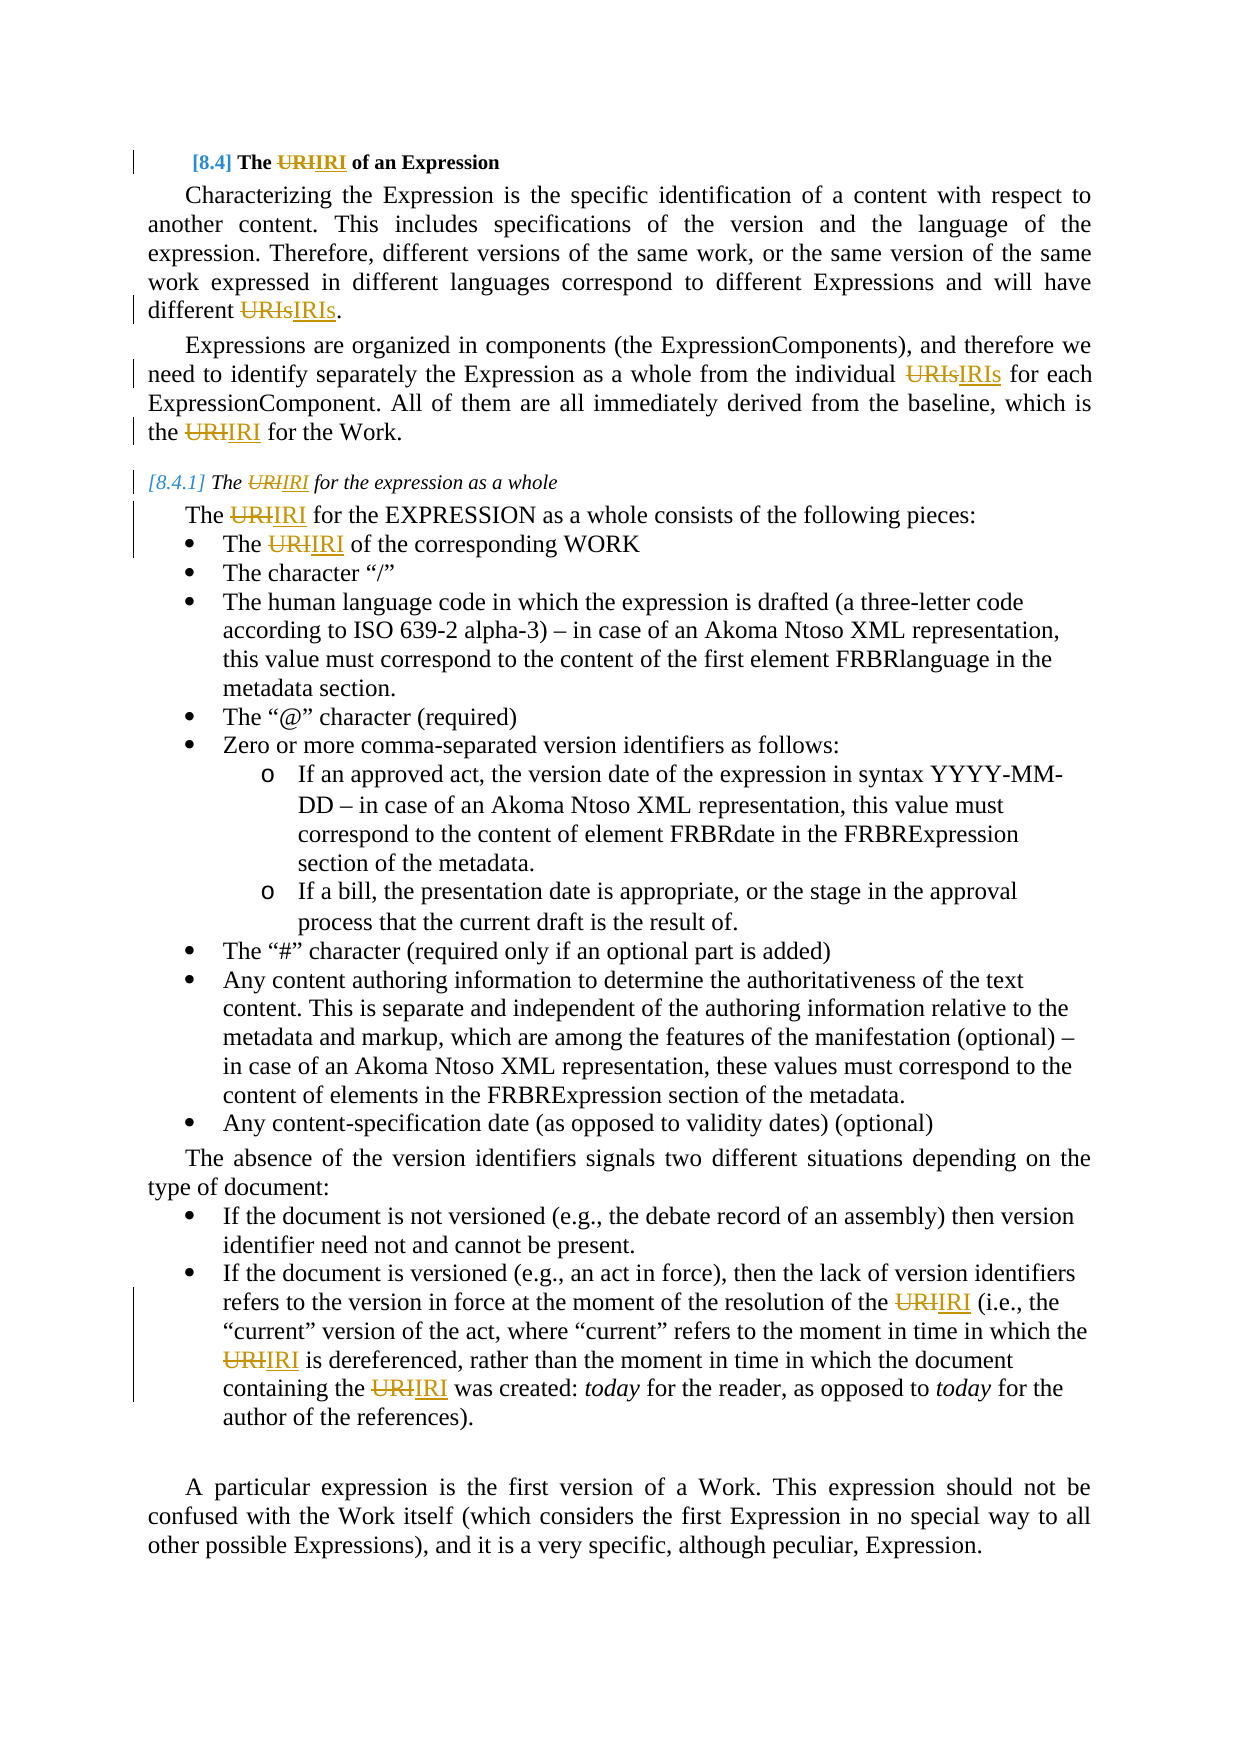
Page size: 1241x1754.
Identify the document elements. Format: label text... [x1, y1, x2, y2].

text The absence of the version identifiers signals two different situations depending on the type of document: [148, 1143, 1092, 1201]
list The “#” character (required only if an optional part is added) [185, 936, 1092, 965]
list The human language code in which the expression is drafted (a three-letter code according to ISO 639-2 alpha-3) – in case of an Akoma Ntoso XML representation, this value must correspond to the content of the first element FRBRlanguage in the metadata section. [185, 587, 1092, 702]
subtitle The IRI for the expression as a whole [148, 470, 1092, 494]
list If the document is not versioned (e.g., the debate record of an assembly) then version identifier need not and cannot be present. [185, 1201, 1092, 1258]
text The IRI for the EXPRESSION as a whole consists of the following pieces: [148, 501, 1092, 529]
list Any content authoring information to determine the authoritativeness of the text content. This is separate and independent of the authoring information relative to the metadata and markup, which are among the features of the manifestation (optional) – in case of an Akoma Ntoso XML representation, these values must correspond to the content of elements in the FRBRExpression section of the metadata. [185, 965, 1092, 1108]
list If an approved act, the version date of the expression in syntax YYYY-MM-DD – in case of an Akoma Ntoso XML representation, this value must correspond to the content of element FRBRdate in the FRBRExpression section of the metadata. [260, 759, 1092, 876]
list The “@” character (required) [185, 702, 1092, 731]
list Zero or more comma-separated version identifiers as follows: [185, 731, 1092, 759]
text Expressions are organized in components (the ExpressionComponents), and therefore we need to identify separately the Expression as a whole from the individual IRIs for each ExpressionComponent. All of them are all immediately derived from the baseline, which is the IRI for the Work. [148, 330, 1092, 445]
text Characterizing the Expression is the specific identification of a content with respect to another content. This includes specifications of the version and the language of the expression. Therefore, different versions of the same work, or the same version of the same work expressed in different languages correspond to different Expressions and will have different IRIs. [148, 180, 1092, 324]
list Any content-specification date (as opposed to validity dates) (optional) [185, 1108, 1092, 1137]
list The character “/” [185, 558, 1092, 587]
text A particular expression is the first version of a Work. This expression should not be confused with the Work itself (which considers the first Expression in no special way to all other possible Expressions), and it is a very specific, although peculiar, Expression. [148, 1472, 1092, 1558]
subtitle The IRI of an Expression [192, 150, 1092, 174]
list If a bill, the presentation date is appropriate, or the stage in the approval process that the current draft is the result of. [260, 876, 1092, 936]
list If the document is versioned (e.g., an act in force), then the lack of version identifiers refers to the version in force at the moment of the resolution of the IRI (i.e., the “current” version of the act, where “current” refers to the moment in time in which the IRI is dereferenced, rather than the moment in time in which the document containing the IRI was created: today for the reader, as opposed to today for the author of the references). [185, 1258, 1092, 1431]
list The IRI of the corresponding WORK [185, 529, 1092, 558]
